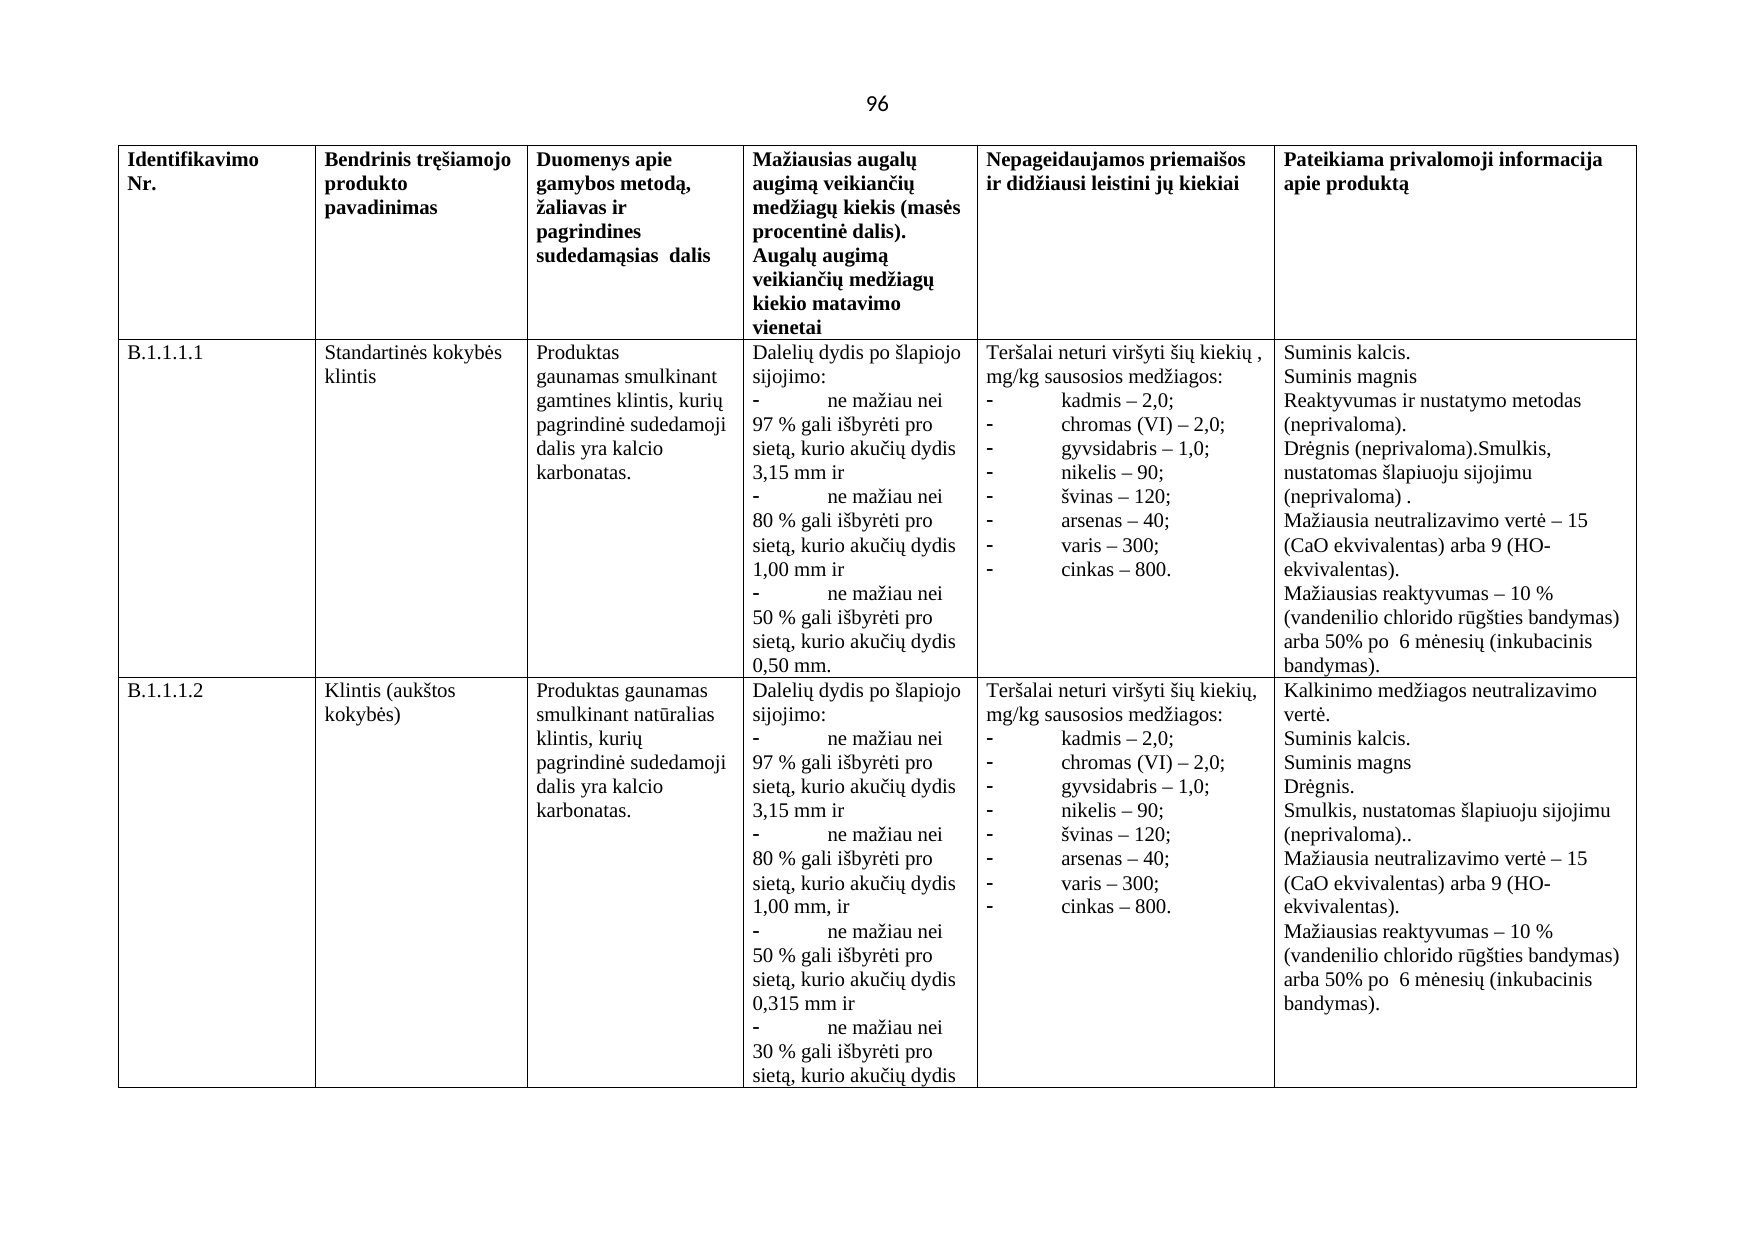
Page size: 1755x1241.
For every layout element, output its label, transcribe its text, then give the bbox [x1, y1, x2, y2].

table_cell Kalkinimo medžiagos neutralizavimo vertė. Suminis kalcis. Suminis magns Drėgnis. Smulkis, nustatomas šlapiuoju sijojimu (neprivaloma).. Mažiausia neutralizavimo vertė – 15 (CaO ekvivalentas) arba 9 (HO- ekvivalentas). Mažiausias reaktyvumas – 10 % (vandenilio chlorido rūgšties bandymas) arba 50% po 6 mėnesių (inkubacinis bandymas). [1275, 678, 1636, 1087]
table_header Pateikiama privalomoji informacija apie produktą [1275, 146, 1636, 339]
table_cell Standartinės kokybės klintis [316, 340, 527, 677]
table_header Duomenys apie gamybos metodą, žaliavas ir pagrindines sudedamąsias dalis [528, 146, 743, 339]
table_header Bendrinis tręšiamojo produkto pavadinimas [316, 146, 527, 339]
table_header Mažiausias augalų augimą veikiančių medžiagų kiekis (masės procentinė dalis). Augalų augimą veikiančių medžiagų kiekio matavimo vienetai [744, 146, 977, 339]
table_cell Teršalai neturi viršyti šių kiekių , mg/kg sausosios medžiagos:  kadmis – 2,0;  chromas (VI) – 2,0;  gyvsidabris – 1,0;  nikelis – 90;  švinas – 120;  arsenas – 40;  varis – 300;  cinkas – 800. [978, 340, 1274, 677]
table_header Nepageidaujamos priemaišos ir didžiausi leistini jų kiekiai [978, 146, 1274, 339]
table_header Identifikavimo Nr. [119, 146, 315, 339]
table_cell Teršalai neturi viršyti šių kiekių, mg/kg sausosios medžiagos:  kadmis – 2,0;  chromas (VI) – 2,0;  gyvsidabris – 1,0;  nikelis – 90;  švinas – 120;  arsenas – 40;  varis – 300;  cinkas – 800. [978, 678, 1274, 1087]
table_cell Dalelių dydis po šlapiojo sijojimo:  ne mažiau nei 97 % gali išbyrėti pro sietą, kurio akučių dydis 3,15 mm ir  ne mažiau nei 80 % gali išbyrėti pro sietą, kurio akučių dydis 1,00 mm ir  ne mažiau nei 50 % gali išbyrėti pro sietą, kurio akučių dydis 0,50 mm. [744, 340, 977, 677]
table_cell Produktas gaunamas smulkinant gamtines klintis, kurių pagrindinė sudedamoji dalis yra kalcio karbonatas. [528, 340, 743, 677]
table_cell Produktas gaunamas smulkinant natūralias klintis, kurių pagrindinė sudedamoji dalis yra kalcio karbonatas. [528, 678, 743, 1087]
table_cell Dalelių dydis po šlapiojo sijojimo:  ne mažiau nei 97 % gali išbyrėti pro sietą, kurio akučių dydis 3,15 mm ir  ne mažiau nei 80 % gali išbyrėti pro sietą, kurio akučių dydis 1,00 mm, ir  ne mažiau nei 50 % gali išbyrėti pro sietą, kurio akučių dydis 0,315 mm ir  ne mažiau nei 30 % gali išbyrėti pro sietą, kurio akučių dydis [744, 678, 977, 1087]
table_cell B.1.1.1.1 [119, 340, 315, 677]
table_cell Klintis (aukštos kokybės) [316, 678, 527, 1087]
table_cell B.1.1.1.2 [119, 678, 315, 1087]
table_cell Suminis kalcis. Suminis magnis Reaktyvumas ir nustatymo metodas (neprivaloma). Drėgnis (neprivaloma).Smulkis, nustatomas šlapiuoju sijojimu (neprivaloma) . Mažiausia neutralizavimo vertė – 15 (CaO ekvivalentas) arba 9 (HO- ekvivalentas). Mažiausias reaktyvumas – 10 % (vandenilio chlorido rūgšties bandymas) arba 50% po 6 mėnesių (inkubacinis bandymas). [1275, 340, 1636, 677]
